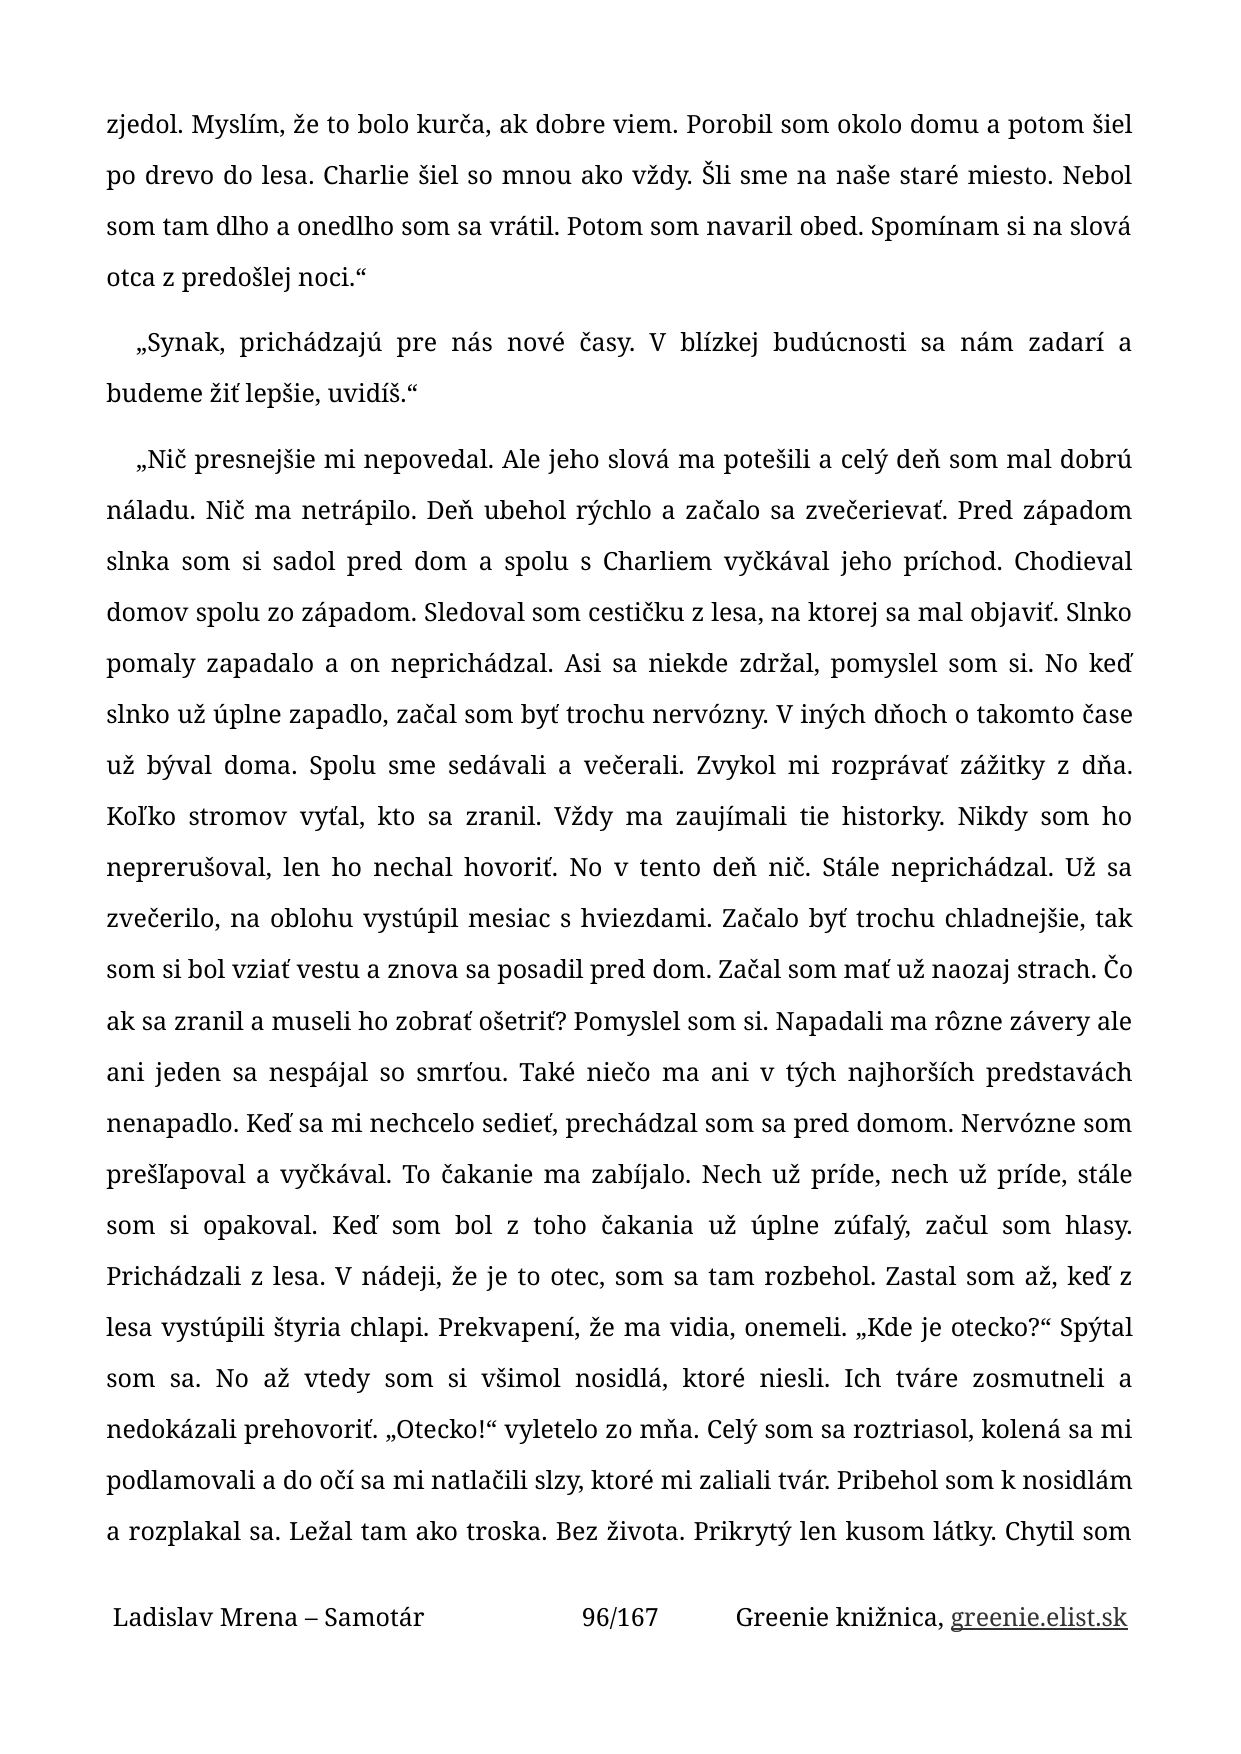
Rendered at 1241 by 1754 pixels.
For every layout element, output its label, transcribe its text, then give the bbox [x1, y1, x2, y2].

text zjedol. Myslím, že to bolo kurča, ak dobre viem. Porobil som okolo domu a potom šiel po drevo do lesa. Charlie šiel so mnou ako vždy. Šli sme na naše staré miesto. Nebol som tam dlho a onedlho som sa vrátil. Potom som navaril obed. Spomínam si na slová otca z predošlej noci.“ [106, 106, 1134, 293]
text „Nič presnejšie mi nepovedal. Ale jeho slová ma potešili a celý deň som mal dobrú náladu. Nič ma netrápilo. Deň ubehol rýchlo a začalo sa zvečerievať. Pred západom slnka som si sadol pred dom a spolu s Charliem vyčkával jeho príchod. Chodieval domov spolu zo západom. Sledoval som cestičku z lesa, na ktorej sa mal objaviť. Slnko pomaly zapadalo a on neprichádzal. Asi sa niekde zdržal, pomyslel som si. No keď slnko už úplne zapadlo, začal som byť trochu nervózny. V iných dňoch o takomto čase už býval doma. Spolu sme sedávali a večerali. Zvykol mi rozprávať zážitky z dňa. Koľko stromov vyťal, kto sa zranil. Vždy ma zaujímali tie historky. Nikdy som ho neprerušoval, len ho nechal hovoriť. No v tento deň nič. Stále neprichádzal. Už sa zvečerilo, na oblohu vystúpil mesiac s hviezdami. Začalo byť trochu chladnejšie, tak som si bol vziať vestu a znova sa posadil pred dom. Začal som mať už naozaj strach. Čo ak sa zranil a museli ho zobrať ošetriť? Pomyslel som si. Napadali ma rôzne závery ale ani jeden sa nespájal so smrťou. Také niečo ma ani v tých najhorších predstavách nenapadlo. Keď sa mi nechcelo sedieť, prechádzal som sa pred domom. Nervózne som prešľapoval a vyčkával. To čakanie ma zabíjalo. Nech už príde, nech už príde, stále som si opakoval. Keď som bol z toho čakania už úplne zúfalý, začul som hlasy. Prichádzali z lesa. V nádeji, že je to otec, som sa tam rozbehol. Zastal som až, keď z lesa vystúpili štyria chlapi. Prekvapení, že ma vidia, onemeli. „Kde je otecko?“ Spýtal som sa. No až vtedy som si všimol nosidlá, ktoré niesli. Ich tváre zosmutneli a nedokázali prehovoriť. „Otecko!“ vyletelo zo mňa. Celý som sa roztriasol, kolená sa mi podlamovali a do očí sa mi natlačili slzy, ktoré mi zaliali tvár. Pribehol som k nosidlám a rozplakal sa. Ležal tam ako troska. Bez života. Prikrytý len kusom látky. Chytil som [106, 442, 1134, 1548]
text „Synak, prichádzajú pre nás nové časy. V blízkej budúcnosti sa nám zadarí a budeme žiť lepšie, uvidíš.“ [106, 325, 1134, 410]
